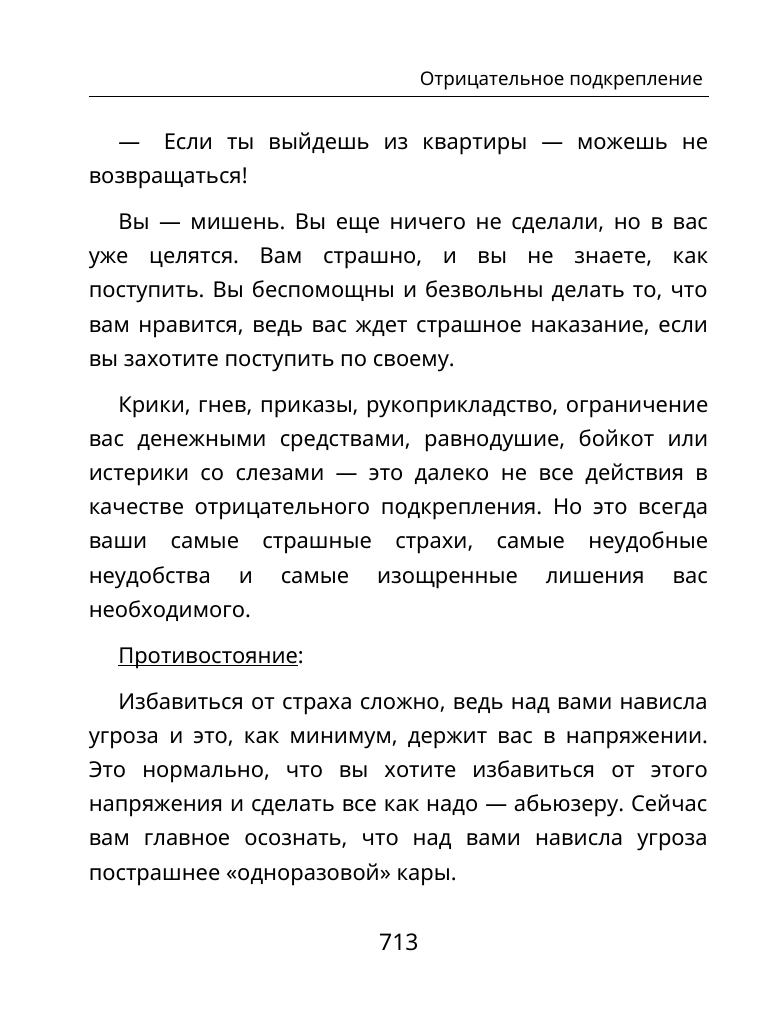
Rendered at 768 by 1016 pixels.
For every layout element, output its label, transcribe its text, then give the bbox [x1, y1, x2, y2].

text Крики, гнев, приказы, рукоприкладство, ограничение вас денежными средствами, равнодушие, бойкот или истерики со слезами — это далеко не все действия в качестве отрицательного подкрепления. Но это всегда ваши самые страшные страхи, самые неудобные неудобства и самые изощренные лишения вас необходимого. [88, 389, 709, 623]
text Избавиться от страха сложно, ведь над вами нависла угроза и это, как минимум, держит вас в напряжении. Это нормально, что вы хотите избавиться от этого напряжения и сделать все как надо — абьюзеру. Сейчас вам главное осознать, что над вами нависла угроза пострашнее «одноразовой» кары. [88, 686, 709, 886]
text Противостояние: [88, 640, 709, 669]
list Если ты выйдешь из квартиры — можешь не возвращаться! [88, 126, 709, 190]
text Вы — мишень. Вы еще ничего не сделали, но в вас уже целятся. Вам страшно, и вы не знаете, как поступить. Вы беспомощны и безвольны делать то, что вам нравится, ведь вас ждет страшное наказание, если вы захотите поступить по своему. [88, 206, 709, 373]
